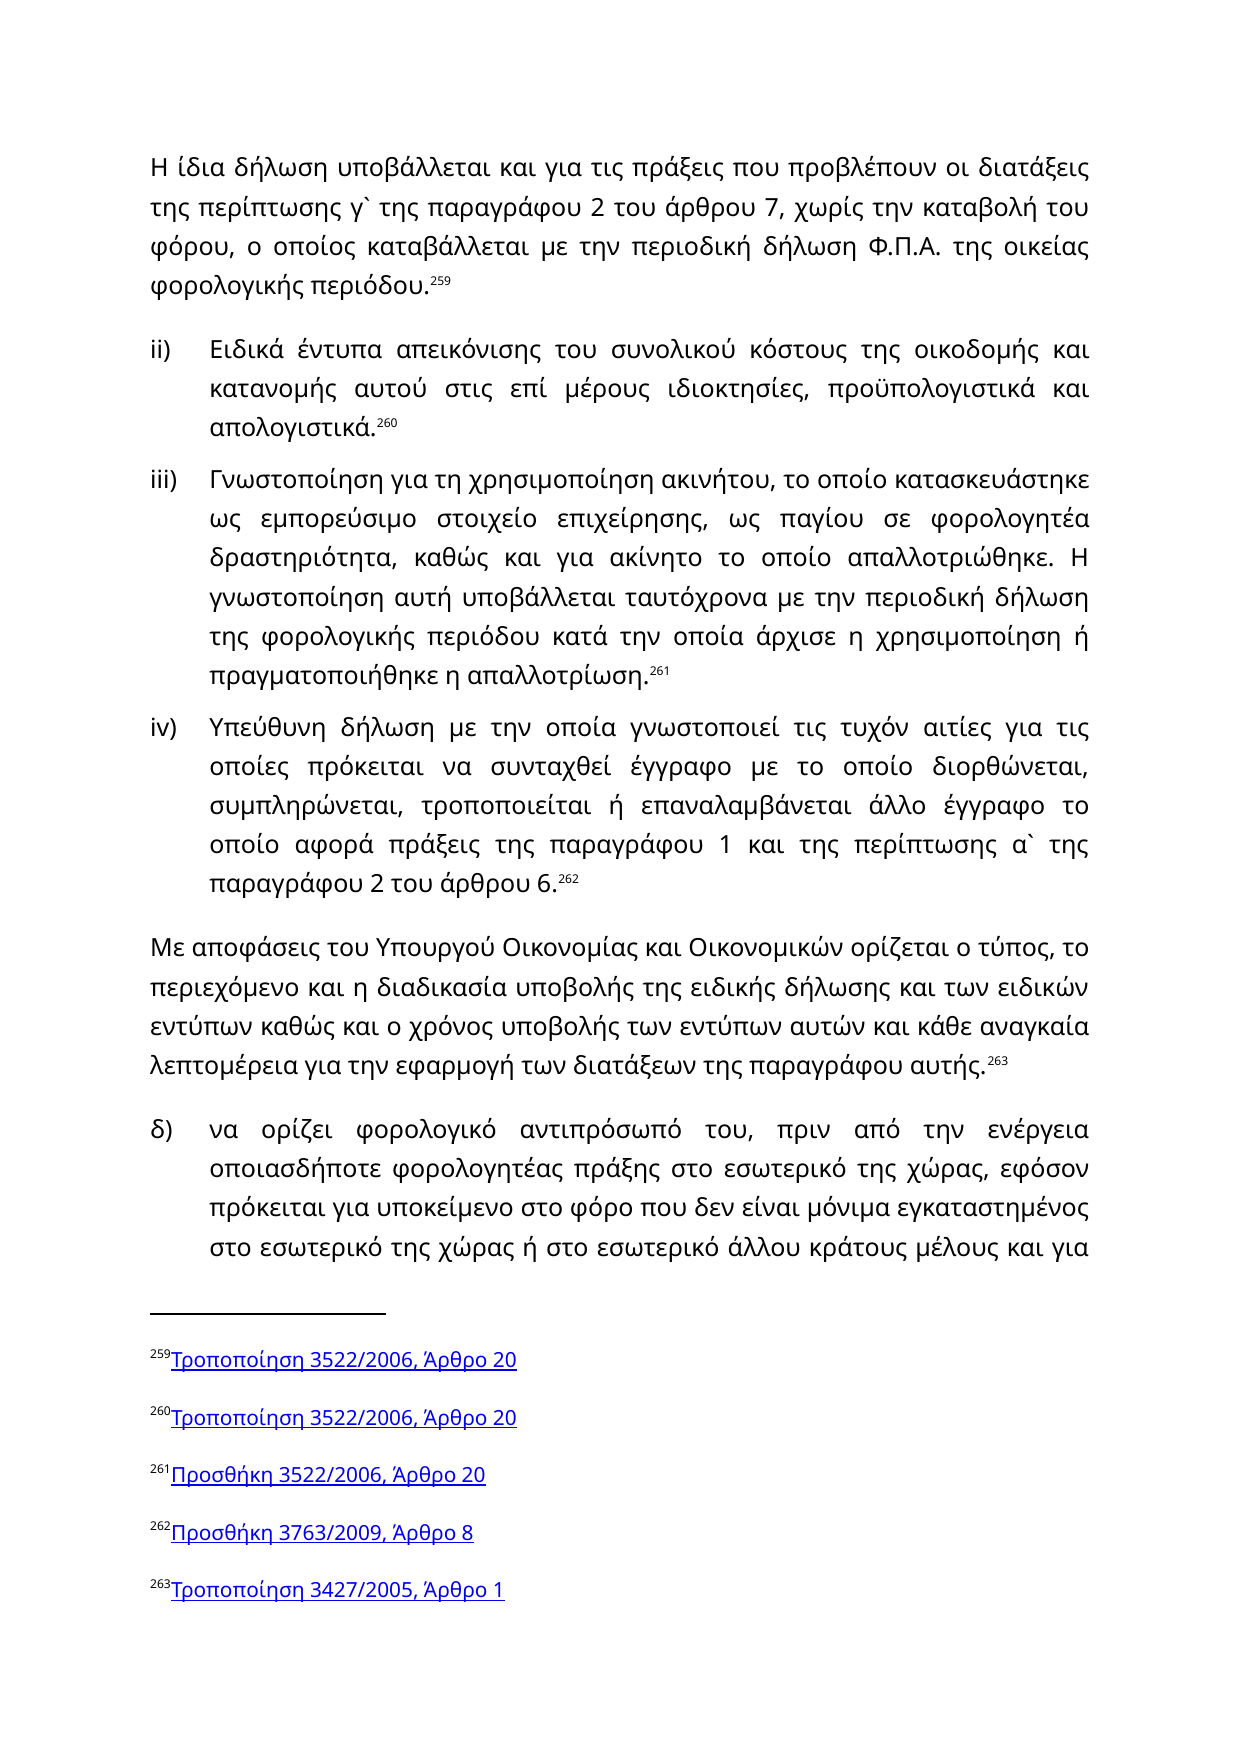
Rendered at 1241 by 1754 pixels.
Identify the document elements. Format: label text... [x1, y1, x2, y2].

text Η ίδια δήλωση υποβάλλεται και για τις πράξεις που προβλέπουν οι διατάξεις της περίπτωσης γ` της παραγράφου 2 του άρθρου 7, χωρίς την καταβολή του φόρου, ο οποίος καταβάλλεται με την περιοδική δήλωση Φ.Π.Α. της οικείας φορολογικής περιόδου. [150, 150, 1090, 302]
list δ) να ορίζει φορολογικό αντιπρόσωπό του, πριν από την ενέργεια οποιασδήποτε φορολογητέας πράξης στο εσωτερικό της χώρας, εφόσον πρόκειται για υποκείμενο στο φόρο που δεν είναι μόνιμα εγκαταστημένος στο εσωτερικό της χώρας ή στο εσωτερικό άλλου κράτους μέλους και για [150, 1112, 1090, 1263]
text Προσθήκη 3522/2006, Άρθρο 20 [150, 1460, 1090, 1489]
list iii) Γνωστοποίηση για τη χρησιμοποίηση ακινήτου, το οποίο κατασκευάστηκε ως εμπορεύσιμο στοιχείο επιχείρησης, ως παγίου σε φορολογητέα δραστηριότητα, καθώς και για ακίνητο το οποίο απαλλοτριώθηκε. Η γνωστοποίηση αυτή υποβάλλεται ταυτόχρονα με την περιοδική δήλωση της φορολογικής περιόδου κατά την οποία άρχισε η χρησιμοποίηση ή πραγματοποιήθηκε η απαλλοτρίωση. [150, 462, 1090, 692]
list iv) Υπεύθυνη δήλωση με την οποία γνωστοποιεί τις τυχόν αιτίες για τις οποίες πρόκειται να συνταχθεί έγγραφο με το οποίο διορθώνεται, συμπληρώνεται, τροποποιείται ή επαναλαμβάνεται άλλο έγγραφο το οποίο αφορά πράξεις της παραγράφου 1 και της περίπτωσης α` της παραγράφου 2 του άρθρου 6. [150, 709, 1090, 900]
text Τροποποίηση 3522/2006, Άρθρο 20 [150, 1403, 1090, 1431]
text Με αποφάσεις του Υπουργού Οικονομίας και Οικονομικών ορίζεται ο τύπος, το περιεχόμενο και η διαδικασία υποβολής της ειδικής δήλωσης και των ειδικών εντύπων καθώς και ο χρόνος υποβολής των εντύπων αυτών και κάθε αναγκαία λεπτομέρεια για την εφαρμογή των διατάξεων της παραγράφου αυτής. [150, 930, 1090, 1082]
list ii) Ειδικά έντυπα απεικόνισης του συνολικού κόστους της οικοδομής και κατανομής αυτού στις επί μέρους ιδιοκτησίες, προϋπολογιστικά και απολογιστικά. [150, 332, 1090, 444]
text Προσθήκη 3763/2009, Άρθρο 8 [150, 1518, 1090, 1546]
text Τροποποίηση 3427/2005, Άρθρο 1 [150, 1576, 1090, 1604]
text Τροποποίηση 3522/2006, Άρθρο 20 [150, 1345, 1090, 1373]
